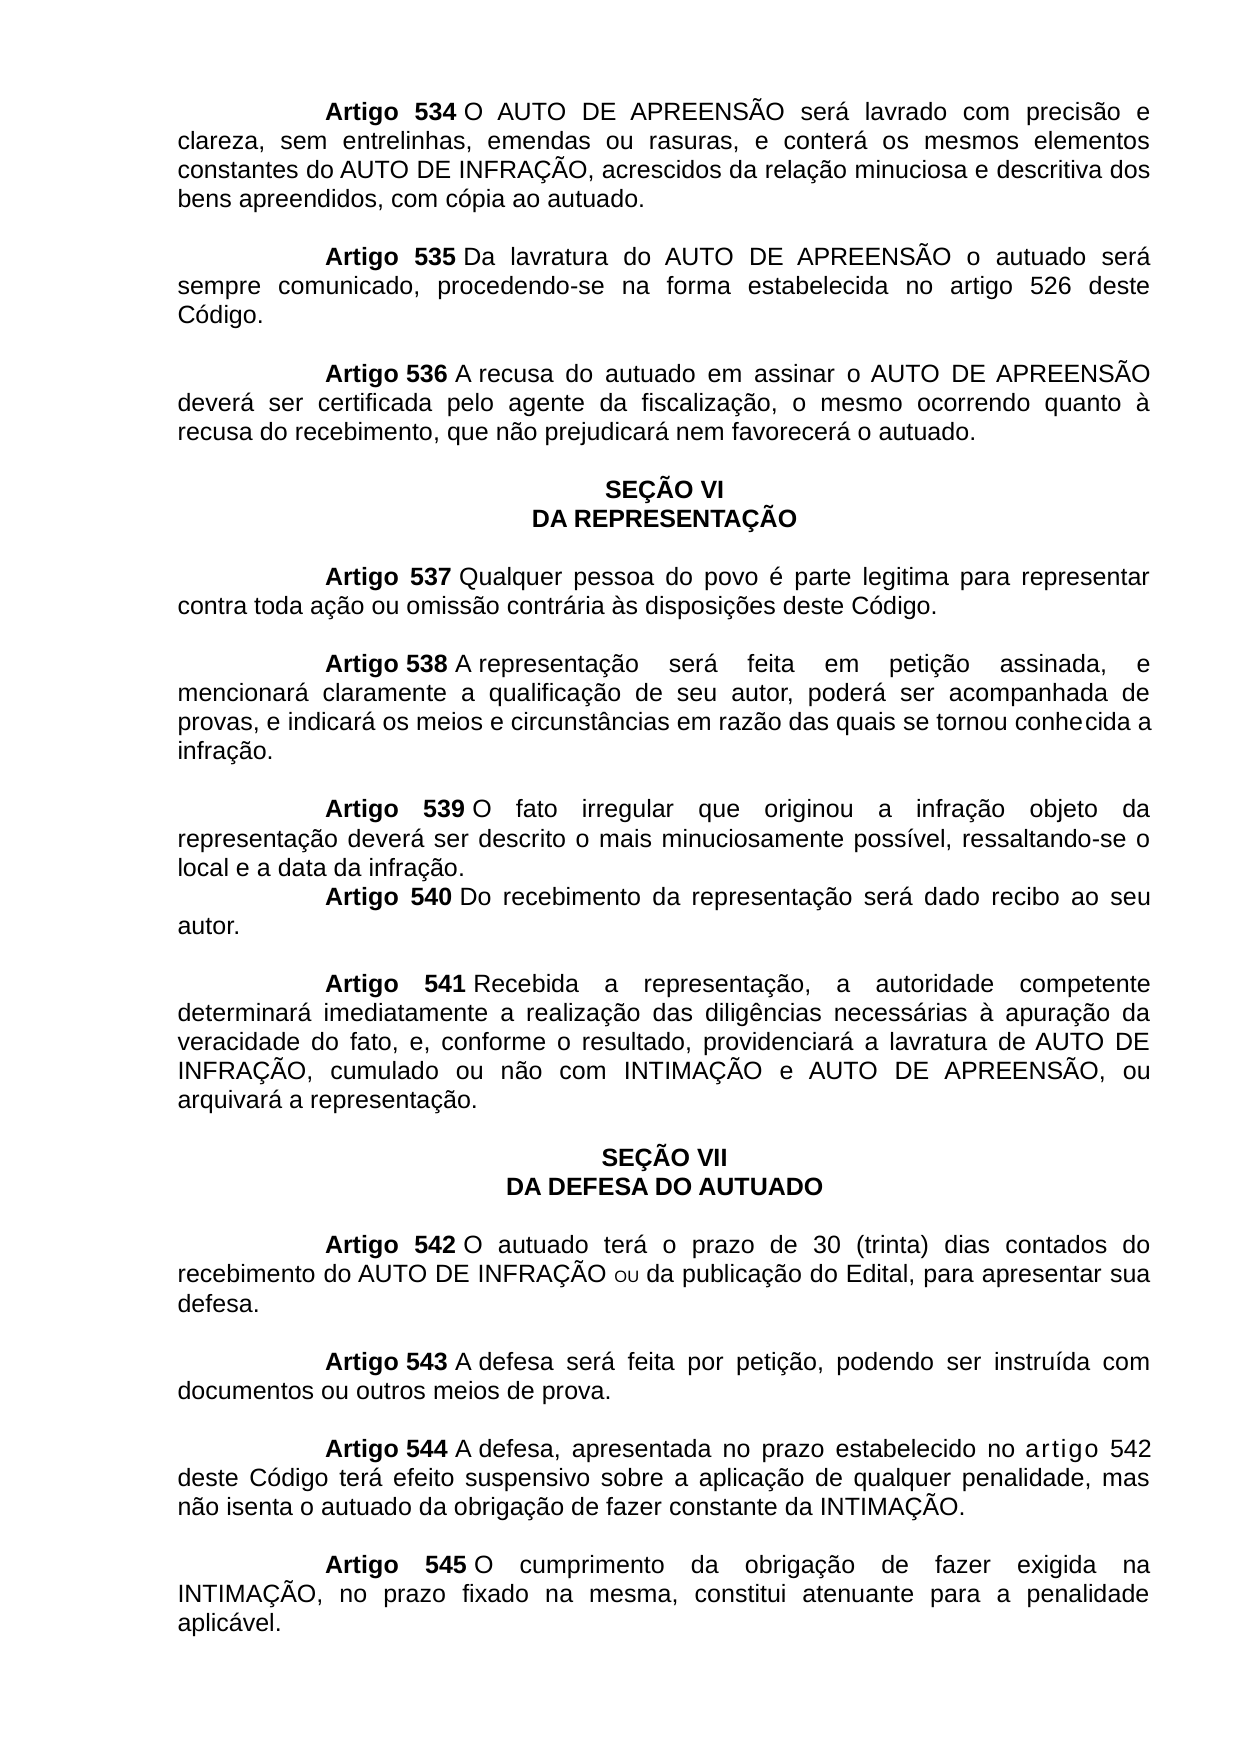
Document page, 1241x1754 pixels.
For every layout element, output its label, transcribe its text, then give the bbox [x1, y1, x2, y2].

text Artigo 537 Qualquer pessoa do povo é parte legitima para representar contra toda ação ou omissão contrária às disposições deste Código. [177, 562, 1152, 620]
text DA DEFESA DO AUTUADO [177, 1172, 1152, 1201]
text Artigo 536 A recusa do autuado em assinar o AUTO DE APREENSÃO deverá ser certifi­cada pelo agente da fiscalização, o mesmo ocorrendo quanto à recusa do recebimento, que não prejudicará nem favorecerá o autuado. [177, 358, 1152, 446]
text Artigo 544 A defesa, apresentada no prazo estabelecido no artigo 542 deste Código terá efeito suspensivo sobre a aplicação de qualquer penalidade, mas não isenta o autuado da obrigação de fazer constante da INTIMAÇÃO. [177, 1434, 1152, 1521]
text Artigo 540 Do recebimento da representação será dado recibo ao seu autor. [177, 882, 1152, 940]
text SEÇÃO VII [177, 1143, 1152, 1172]
text DA REPRESENTAÇÃO [177, 504, 1152, 533]
text Artigo 539 O fato irregular que originou a infração objeto da representação deverá ser descrito o mais minuciosamente possível, ressaltando-se o local e a data da infração. [177, 794, 1152, 882]
text Artigo 534 O AUTO DE APREENSÃO será lavrado com precisão e clareza, sem entrelinhas, emendas ou rasuras, e conterá os mesmos elementos constantes do AUTO DE INFRAÇÃO, acrescidos da relação minuciosa e descritiva dos bens apreendidos, com cópia ao autuado. [177, 97, 1152, 213]
text Artigo 535 Da lavratura do AUTO DE APREENSÃO o autuado será sempre comunicado, procedendo-se na forma estabelecida no artigo 526 deste Código. [177, 242, 1152, 329]
text Artigo 543 A defesa será feita por petição, podendo ser instruída com documentos ou outros meios de prova. [177, 1347, 1152, 1405]
text Artigo 541 Recebida a representação, a autoridade competente determinará imediatamente a realização das diligências necessárias à apuração da veracida­de do fato, e, conforme o resultado, providenciará a lavratura de AUTO DE INFRAÇÃO, cumulado ou não com INTIMAÇÃO e AUTO DE APREENSÃO, ou arquivará a representação. [177, 969, 1152, 1114]
text Artigo 542 O autuado terá o prazo de 30 (trinta) dias contados do recebimento do AUTO DE INFRAÇÃO ou da publicação do Edital, para apresentar sua defe­sa. [177, 1230, 1152, 1317]
text SEÇÃO VI [177, 475, 1152, 504]
text Artigo 538 A representação será feita em petição assinada, e mencionará claramen­te a qualificação de seu autor, poderá ser acompanhada de provas, e indicará os meios e circunstâncias em razão das quais se tornou conhe­cida a infração. [177, 649, 1152, 765]
text Artigo 545 O cumprimento da obrigação de fazer exigida na INTIMAÇÃO, no prazo fixado na mesma, constitui atenuante para a penalidade aplicável. [177, 1550, 1152, 1637]
